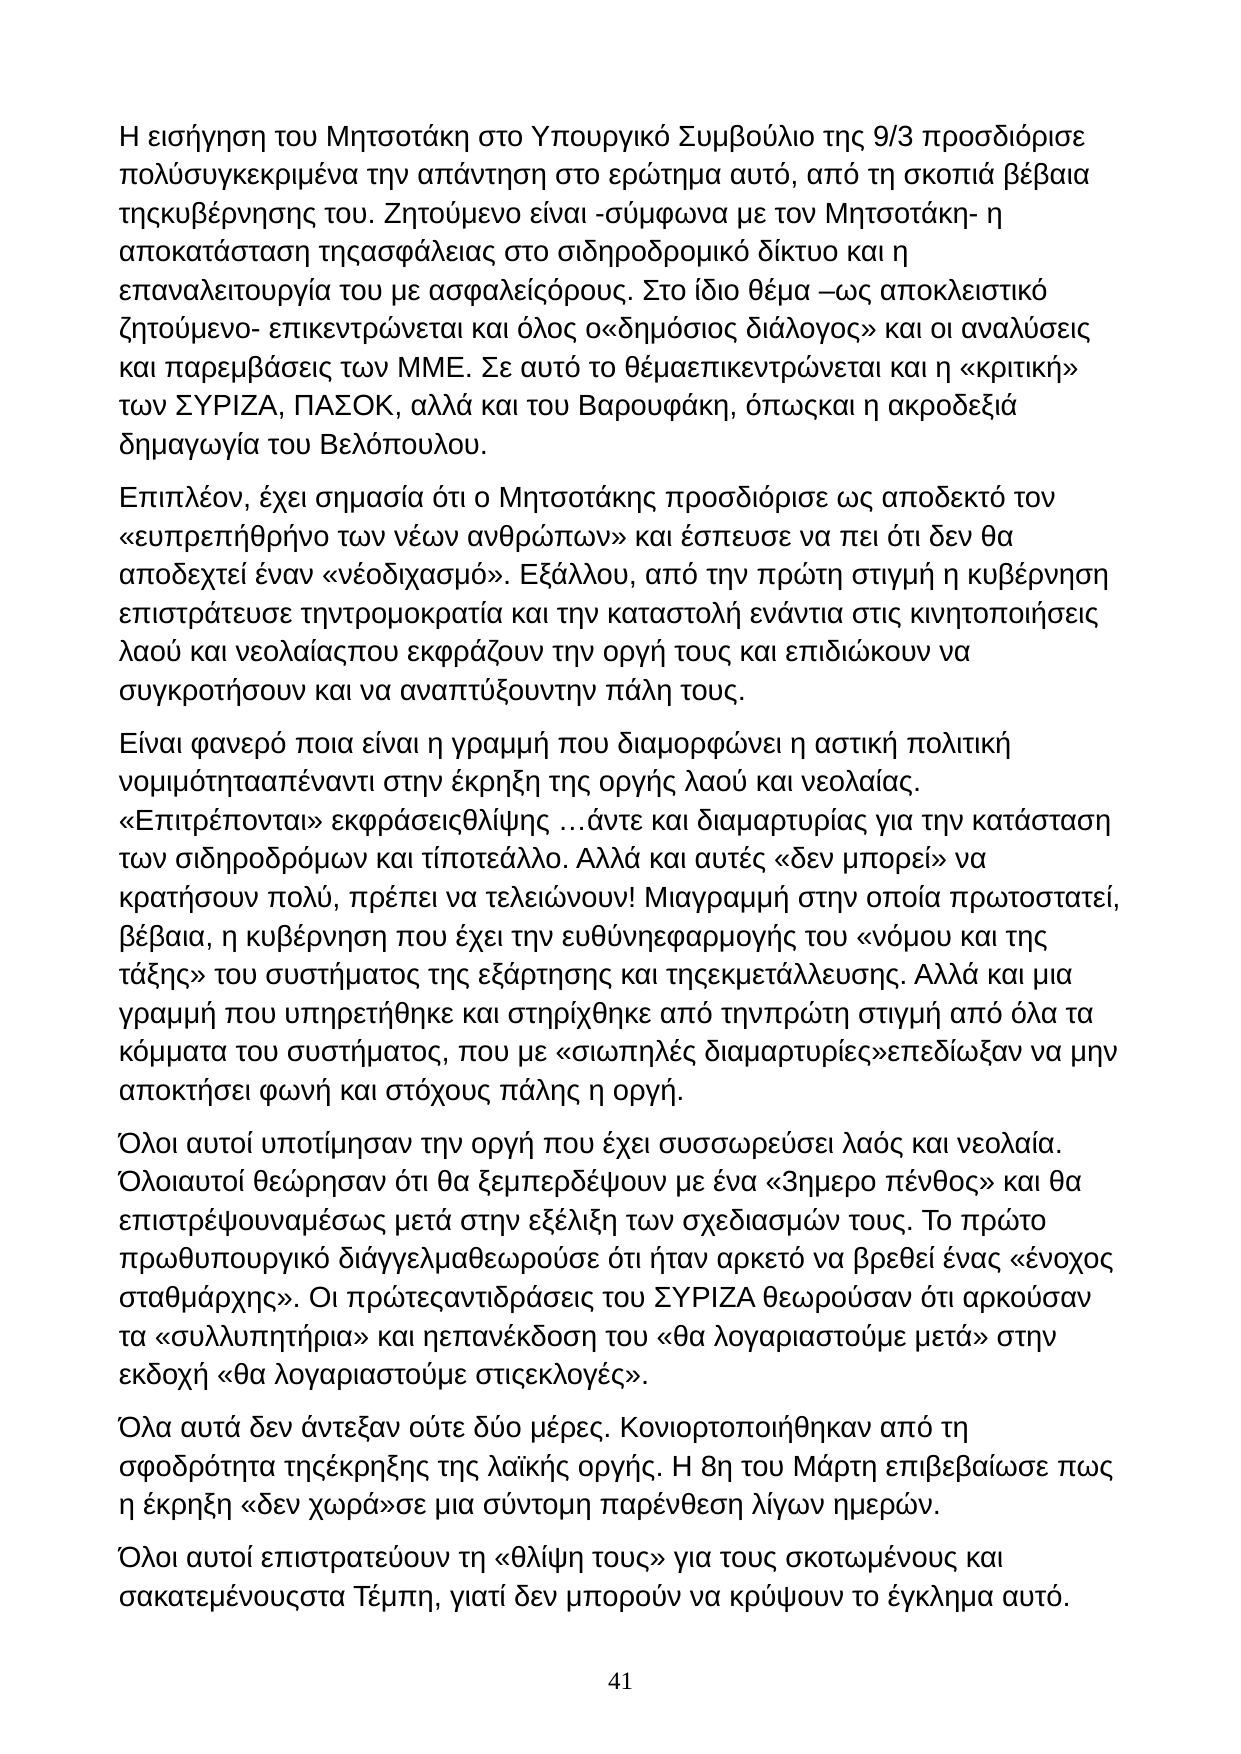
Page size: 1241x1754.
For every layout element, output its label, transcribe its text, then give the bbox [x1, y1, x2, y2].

text Όλοι αυτοί επιστρατεύουν τη «θλίψη τους» για τους σκοτωμένους και σακατεμένουςστα Τέμπη, γιατί δεν μπορούν να κρύψουν το έγκλημα αυτό. [118, 1540, 1122, 1612]
text Η εισήγηση του Μητσοτάκη στο Υπουργικό Συμβούλιο της 9/3 προσδιόρισε πολύσυγκεκριμένα την απάντηση στο ερώτημα αυτό, από τη σκοπιά βέβαια τηςκυβέρνησης του. Ζητούμενο είναι -σύμφωνα με τον Μητσοτάκη- η αποκατάσταση τηςασφάλειας στο σιδηροδρομικό δίκτυο και η επαναλειτουργία του με ασφαλείςόρους. Στο ίδιο θέμα –ως αποκλειστικό ζητούμενο- επικεντρώνεται και όλος ο«δημόσιος διάλογος» και οι αναλύσεις και παρεμβάσεις των ΜΜΕ. Σε αυτό το θέμαεπικεντρώνεται και η «κριτική» των ΣΥΡΙΖΑ, ΠΑΣΟΚ, αλλά και του Βαρουφάκη, όπωςκαι η ακροδεξιά δημαγωγία του Βελόπουλου. [118, 118, 1122, 460]
text Όλα αυτά δεν άντεξαν ούτε δύο μέρες. Κονιορτοποιήθηκαν από τη σφοδρότητα τηςέκρηξης της λαϊκής οργής. Η 8η του Μάρτη επιβεβαίωσε πως η έκρηξη «δεν χωρά»σε μια σύντομη παρένθεση λίγων ημερών. [118, 1410, 1122, 1521]
text Είναι φανερό ποια είναι η γραμμή που διαμορφώνει η αστική πολιτική νομιμότητααπέναντι στην έκρηξη της οργής λαού και νεολαίας. «Επιτρέπονται» εκφράσειςθλίψης …άντε και διαμαρτυρίας για την κατάσταση των σιδηροδρόμων και τίποτεάλλο. Αλλά και αυτές «δεν μπορεί» να κρατήσουν πολύ, πρέπει να τελειώνουν! Μιαγραμμή στην οποία πρωτοστατεί, βέβαια, η κυβέρνηση που έχει την ευθύνηεφαρμογής του «νόμου και της τάξης» του συστήματος της εξάρτησης και τηςεκμετάλλευσης. Αλλά και μια γραμμή που υπηρετήθηκε και στηρίχθηκε από τηνπρώτη στιγμή από όλα τα κόμματα του συστήματος, που με «σιωπηλές διαμαρτυρίες»επεδίωξαν να μην αποκτήσει φωνή και στόχους πάλης η οργή. [118, 726, 1122, 1106]
text Επιπλέον, έχει σημασία ότι ο Μητσοτάκης προσδιόρισε ως αποδεκτό τον «ευπρεπήθρήνο των νέων ανθρώπων» και έσπευσε να πει ότι δεν θα αποδεχτεί έναν «νέοδιχασμό». Εξάλλου, από την πρώτη στιγμή η κυβέρνηση επιστράτευσε τηντρομοκρατία και την καταστολή ενάντια στις κινητοποιήσεις λαού και νεολαίαςπου εκφράζουν την οργή τους και επιδιώκουν να συγκροτήσουν και να αναπτύξουντην πάλη τους. [118, 480, 1122, 706]
text Όλοι αυτοί υποτίμησαν την οργή που έχει συσσωρεύσει λαός και νεολαία. Όλοιαυτοί θεώρησαν ότι θα ξεμπερδέψουν με ένα «3ημερο πένθος» και θα επιστρέψουναμέσως μετά στην εξέλιξη των σχεδιασμών τους. Το πρώτο πρωθυπουργικό διάγγελμαθεωρούσε ότι ήταν αρκετό να βρεθεί ένας «ένοχος σταθμάρχης». Οι πρώτεςαντιδράσεις του ΣΥΡΙΖΑ θεωρούσαν ότι αρκούσαν τα «συλλυπητήρια» και ηεπανέκδοση του «θα λογαριαστούμε μετά» στην εκδοχή «θα λογαριαστούμε στιςεκλογές». [118, 1126, 1122, 1391]
